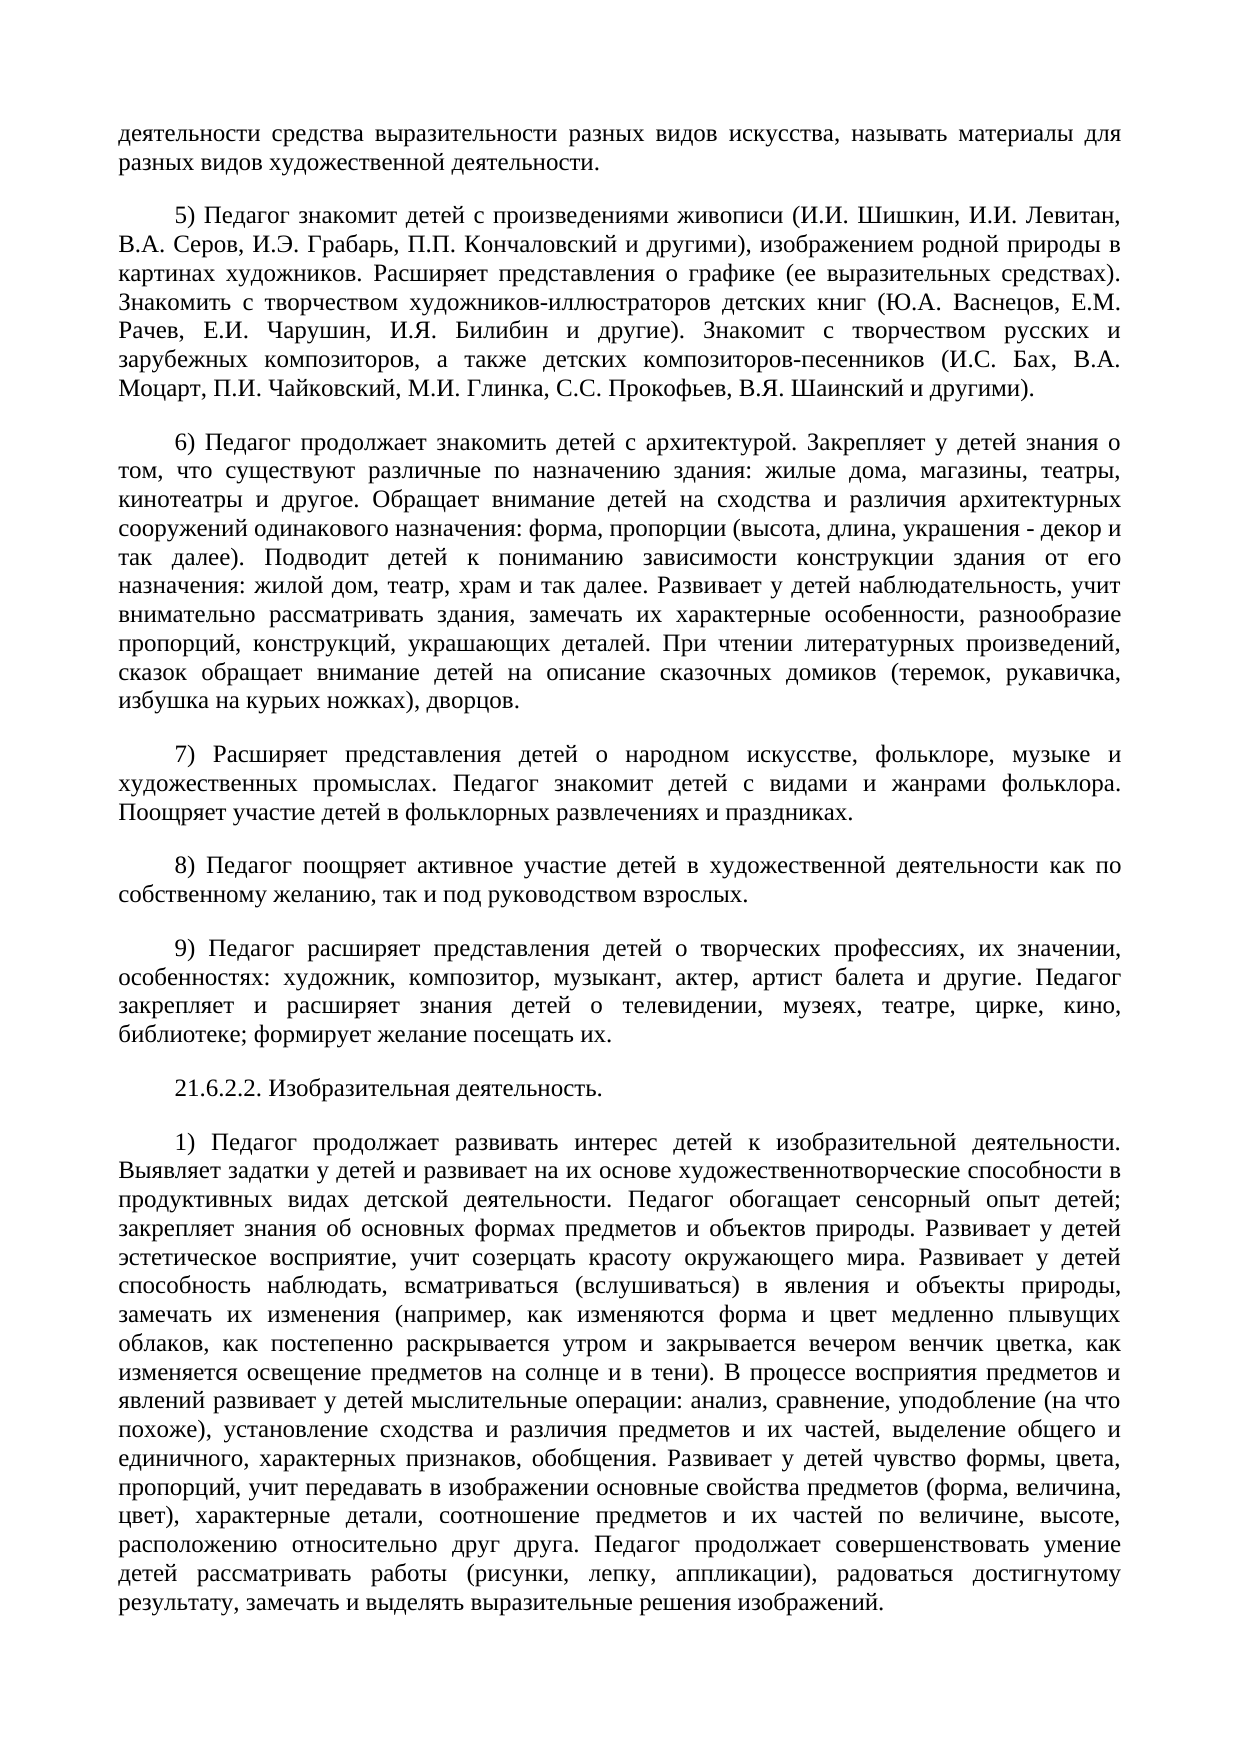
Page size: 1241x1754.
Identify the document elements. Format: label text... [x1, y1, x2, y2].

text 5) Педагог знакомит детей с произведениями живописи (И.И. Шишкин, И.И. Левитан, В.А. Серов, И.Э. Грабарь, П.П. Кончаловский и другими), изображением родной природы в картинах художников. Расширяет представления о графике (ее выразительных средствах). Знакомить с творчеством художников-иллюстраторов детских книг (Ю.А. Васнецов, Е.М. Рачев, Е.И. Чарушин, И.Я. Билибин и другие). Знакомит с творчеством русских и зарубежных композиторов, а также детских композиторов-песенников (И.С. Бах, В.А. Моцарт, П.И. Чайковский, М.И. Глинка, С.С. Прокофьев, В.Я. Шаинский и другими). [118, 201, 1122, 402]
text 6) Педагог продолжает знакомить детей с архитектурой. Закрепляет у детей знания о том, что существуют различные по назначению здания: жилые дома, магазины, театры, кинотеатры и другое. Обращает внимание детей на сходства и различия архитектурных сооружений одинакового назначения: форма, пропорции (высота, длина, украшения - декор и так далее). Подводит детей к пониманию зависимости конструкции здания от его назначения: жилой дом, театр, храм и так далее. Развивает у детей наблюдательность, учит внимательно рассматривать здания, замечать их характерные особенности, разнообразие пропорций, конструкций, украшающих деталей. При чтении литературных произведений, сказок обращает внимание детей на описание сказочных домиков (теремок, рукавичка, избушка на курьих ножках), дворцов. [118, 427, 1122, 714]
text 1) Педагог продолжает развивать интерес детей к изобразительной деятельности. Выявляет задатки у детей и развивает на их основе художественнотворческие способности в продуктивных видах детской деятельности. Педагог обогащает сенсорный опыт детей; закрепляет знания об основных формах предметов и объектов природы. Развивает у детей эстетическое восприятие, учит созерцать красоту окружающего мира. Развивает у детей способность наблюдать, всматриваться (вслушиваться) в явления и объекты природы, замечать их изменения (например, как изменяются форма и цвет медленно плывущих облаков, как постепенно раскрывается утром и закрывается вечером венчик цветка, как изменяется освещение предметов на солнце и в тени). В процессе восприятия предметов и явлений развивает у детей мыслительные операции: анализ, сравнение, уподобление (на что похоже), установление сходства и различия предметов и их частей, выделение общего и единичного, характерных признаков, обобщения. Развивает у детей чувство формы, цвета, пропорций, учит передавать в изображении основные свойства предметов (форма, величина, цвет), характерные детали, соотношение предметов и их частей по величине, высоте, расположению относительно друг друга. Педагог продолжает совершенствовать умение детей рассматривать работы (рисунки, лепку, аппликации), радоваться достигнутому результату, замечать и выделять выразительные решения изображений. [118, 1127, 1122, 1616]
text 9) Педагог расширяет представления детей о творческих профессиях, их значении, особенностях: художник, композитор, музыкант, актер, артист балета и другие. Педагог закрепляет и расширяет знания детей о телевидении, музеях, театре, цирке, кино, библиотеке; формирует желание посещать их. [118, 933, 1122, 1048]
text 7) Расширяет представления детей о народном искусстве, фольклоре, музыке и художественных промыслах. Педагог знакомит детей с видами и жанрами фольклора. Поощряет участие детей в фольклорных развлечениях и праздниках. [118, 739, 1122, 826]
text 8) Педагог поощряет активное участие детей в художественной деятельности как по собственному желанию, так и под руководством взрослых. [118, 851, 1122, 908]
text деятельности средства выразительности разных видов искусства, называть материалы для разных видов художественной деятельности. [118, 118, 1122, 176]
text 21.6.2.2. Изобразительная деятельность. [118, 1073, 1122, 1102]
